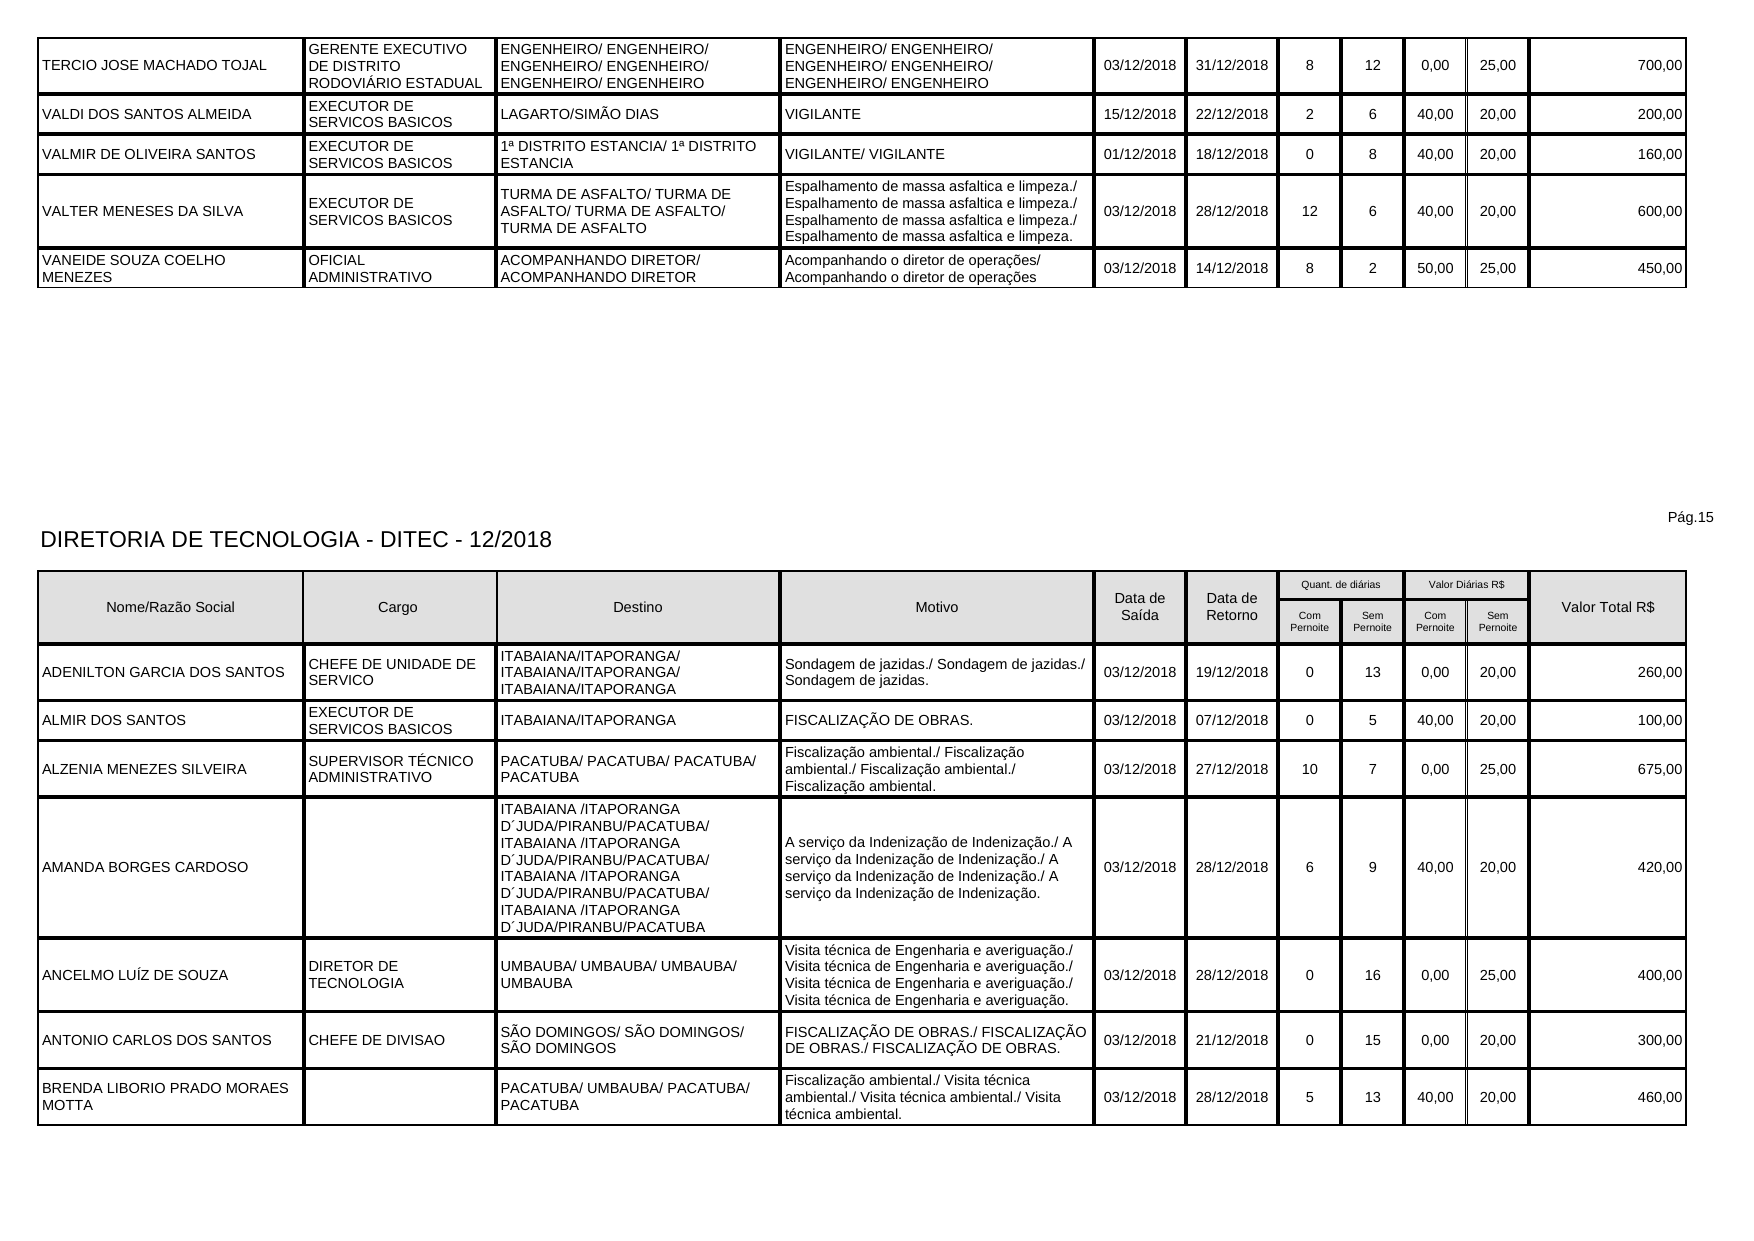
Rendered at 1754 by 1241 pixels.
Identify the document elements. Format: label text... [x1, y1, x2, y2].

table_cell 03/12/2018 [1096, 799, 1184, 936]
table_cell 07/12/2018 [1188, 702, 1276, 739]
table_cell CHEFE DE UNIDADE DE SERVICO [306, 646, 494, 699]
table_cell 8 [1343, 136, 1402, 173]
table_cell ITABAIANA/ITAPORANGA/ ITABAIANA/ITAPORANGA/ ITABAIANA/ITAPORANGA [498, 646, 778, 699]
table_cell 13 [1343, 1070, 1402, 1124]
table_cell 460,00 [1531, 1070, 1685, 1124]
table_cell 28/12/2018 [1188, 1070, 1276, 1124]
table_cell ITABAIANA /ITAPORANGA D´JUDA/PIRANBU/PACATUBA/ ITABAIANA /ITAPORANGA D´JUDA/PIRANBU/PACATUBA/ ITABAIANA /ITAPORANGA D´JUDA/PIRANBU/PACATUBA/ ITABAIANA /ITAPORANGA D´JUDA/PIRANBU/PACATUBA [498, 799, 778, 936]
table_cell OFICIAL ADMINISTRATIVO [306, 250, 494, 287]
table_cell 0 [1280, 136, 1339, 173]
table_cell PACATUBA/ UMBAUBA/ PACATUBA/ PACATUBA [498, 1070, 778, 1124]
table_cell 10 [1280, 742, 1339, 795]
table_cell Espalhamento de massa asfaltica e limpeza./ Espalhamento de massa asfaltica e limpeza./ Espalhamento de massa asfaltica e limpeza./ Espalhamento de massa asfaltica e limpeza. [782, 176, 1092, 246]
table_cell 40,00 [1406, 96, 1465, 132]
table_cell 20,00 [1468, 646, 1527, 699]
table_cell 20,00 [1468, 176, 1527, 246]
table_cell VALTER MENESES DA SILVA [39, 176, 302, 246]
table_cell Sem Pernoite [1343, 601, 1402, 642]
table_cell UMBAUBA/ UMBAUBA/ UMBAUBA/ UMBAUBA [498, 940, 778, 1010]
table_cell TURMA DE ASFALTO/ TURMA DE ASFALTO/ TURMA DE ASFALTO/ TURMA DE ASFALTO [498, 176, 778, 246]
table_cell Fiscalização ambiental./ Visita técnica ambiental./ Visita técnica ambiental./ Visita técnica ambiental. [782, 1070, 1092, 1124]
table_cell 20,00 [1468, 799, 1527, 936]
table_cell Acompanhando o diretor de operações/ Acompanhando o diretor de operações [782, 250, 1092, 287]
table_cell ENGENHEIRO/ ENGENHEIRO/ ENGENHEIRO/ ENGENHEIRO/ ENGENHEIRO/ ENGENHEIRO [782, 39, 1092, 92]
table_cell 25,00 [1468, 742, 1527, 795]
table_cell 600,00 [1531, 176, 1685, 246]
table_cell 0 [1280, 1013, 1339, 1067]
table_cell ANTONIO CARLOS DOS SANTOS [39, 1013, 302, 1067]
table_cell 14/12/2018 [1188, 250, 1276, 287]
table_cell VALMIR DE OLIVEIRA SANTOS [39, 136, 302, 173]
table_cell ADENILTON GARCIA DOS SANTOS [39, 646, 302, 699]
table_cell 22/12/2018 [1188, 96, 1276, 132]
table_cell Fiscalização ambiental./ Fiscalização ambiental./ Fiscalização ambiental./ Fiscalização ambiental. [782, 742, 1092, 795]
table_cell [306, 1070, 494, 1124]
table_cell Data de Saída [1096, 572, 1184, 642]
table_cell 03/12/2018 [1096, 940, 1184, 1010]
table_cell 2 [1343, 250, 1402, 287]
table_cell 13 [1343, 646, 1402, 699]
table_cell 15 [1343, 1013, 1402, 1067]
table_cell [306, 799, 494, 936]
table_cell 03/12/2018 [1096, 1070, 1184, 1124]
table_cell Visita técnica de Engenharia e averiguação./ Visita técnica de Engenharia e averiguação./ Visita técnica de Engenharia e averiguação./ Visita técnica de Engenharia e averiguação. [782, 940, 1092, 1010]
table_cell 9 [1343, 799, 1402, 936]
table_cell Pág.15 [1573, 509, 1717, 526]
table_cell LAGARTO/SIMÃO DIAS [498, 96, 778, 132]
table_cell CHEFE DE DIVISAO [306, 1013, 494, 1067]
table_cell 03/12/2018 [1096, 742, 1184, 795]
table_cell EXECUTOR DE SERVICOS BASICOS [306, 702, 494, 739]
table_cell 03/12/2018 [1096, 702, 1184, 739]
table_cell 03/12/2018 [1096, 39, 1184, 92]
table_cell 25,00 [1468, 250, 1527, 287]
table_cell 400,00 [1531, 940, 1685, 1010]
table_cell 8 [1280, 39, 1339, 92]
table_cell 5 [1343, 702, 1402, 739]
table_cell 18/12/2018 [1188, 136, 1276, 173]
table_cell SÃO DOMINGOS/ SÃO DOMINGOS/ SÃO DOMINGOS [498, 1013, 778, 1067]
table_cell 50,00 [1406, 250, 1465, 287]
table_cell AMANDA BORGES CARDOSO [39, 799, 302, 936]
table_cell 100,00 [1531, 702, 1685, 739]
table_cell [37, 555, 1322, 570]
table_cell 25,00 [1468, 39, 1527, 92]
table_cell 160,00 [1531, 136, 1685, 173]
table_cell ALMIR DOS SANTOS [39, 702, 302, 739]
table_cell 420,00 [1531, 799, 1685, 936]
table_cell 700,00 [1531, 39, 1685, 92]
table_cell VIGILANTE/ VIGILANTE [782, 136, 1092, 173]
table_cell 260,00 [1531, 646, 1685, 699]
table_cell 0,00 [1406, 1013, 1465, 1067]
table_cell [37, 509, 1573, 526]
table_cell 40,00 [1406, 1070, 1465, 1124]
table_cell [37, 288, 1687, 509]
table_cell 0,00 [1406, 940, 1465, 1010]
table_cell 12 [1343, 39, 1402, 92]
table_cell 6 [1280, 799, 1339, 936]
table_cell [1687, 570, 1717, 1126]
table_cell 28/12/2018 [1188, 176, 1276, 246]
table_cell 0 [1280, 940, 1339, 1010]
table_cell 6 [1343, 96, 1402, 132]
table_cell EXECUTOR DE SERVICOS BASICOS [306, 136, 494, 173]
table_cell 300,00 [1531, 1013, 1685, 1067]
table_cell VANEIDE SOUZA COELHO MENEZES [39, 250, 302, 287]
table_cell TERCIO JOSE MACHADO TOJAL [39, 39, 302, 92]
table_cell Quant. de diárias [1280, 572, 1402, 598]
table_cell 01/12/2018 [1096, 136, 1184, 173]
table_cell Destino [498, 572, 778, 642]
table_cell 0,00 [1406, 39, 1465, 92]
table_cell 20,00 [1468, 136, 1527, 173]
table_cell 1ª DISTRITO ESTANCIA/ 1ª DISTRITO ESTANCIA [498, 136, 778, 173]
table_cell ANCELMO LUÍZ DE SOUZA [39, 940, 302, 1010]
table_cell 03/12/2018 [1096, 250, 1184, 287]
table_cell 450,00 [1531, 250, 1685, 287]
table_cell FISCALIZAÇÃO DE OBRAS./ FISCALIZAÇÃO DE OBRAS./ FISCALIZAÇÃO DE OBRAS. [782, 1013, 1092, 1067]
table_cell Cargo [304, 572, 496, 642]
table_cell 5 [1280, 1070, 1339, 1124]
table_cell 2 [1280, 96, 1339, 132]
table_cell EXECUTOR DE SERVICOS BASICOS [306, 176, 494, 246]
table_cell 20,00 [1468, 96, 1527, 132]
table_cell 675,00 [1531, 742, 1685, 795]
table_cell FISCALIZAÇÃO DE OBRAS. [782, 702, 1092, 739]
table_cell 03/12/2018 [1096, 176, 1184, 246]
table_cell 28/12/2018 [1188, 799, 1276, 936]
table_cell [1322, 526, 1717, 570]
table_cell 0 [1280, 646, 1339, 699]
table_cell 20,00 [1468, 1070, 1527, 1124]
table_cell 15/12/2018 [1096, 96, 1184, 132]
table_cell 6 [1343, 176, 1402, 246]
table_cell ENGENHEIRO/ ENGENHEIRO/ ENGENHEIRO/ ENGENHEIRO/ ENGENHEIRO/ ENGENHEIRO [498, 39, 778, 92]
table_cell 20,00 [1468, 702, 1527, 739]
table_cell 27/12/2018 [1188, 742, 1276, 795]
table_cell PACATUBA/ PACATUBA/ PACATUBA/ PACATUBA [498, 742, 778, 795]
table_cell 7 [1343, 742, 1402, 795]
table_cell ALZENIA MENEZES SILVEIRA [39, 742, 302, 795]
table_cell 16 [1343, 940, 1402, 1010]
table_cell 40,00 [1406, 136, 1465, 173]
table_cell 0,00 [1406, 646, 1465, 699]
table_cell 20,00 [1468, 1013, 1527, 1067]
table_cell Com Pernoite [1280, 601, 1339, 642]
table_cell ACOMPANHANDO DIRETOR/ ACOMPANHANDO DIRETOR [498, 250, 778, 287]
table_cell Motivo [782, 572, 1092, 642]
table_cell 200,00 [1531, 96, 1685, 132]
table_cell 21/12/2018 [1188, 1013, 1276, 1067]
table_cell 28/12/2018 [1188, 940, 1276, 1010]
table_cell 40,00 [1406, 176, 1465, 246]
table_cell 03/12/2018 [1096, 1013, 1184, 1067]
table_cell 0,00 [1406, 742, 1465, 795]
table_cell 25,00 [1468, 940, 1527, 1010]
table_cell ITABAIANA/ITAPORANGA [498, 702, 778, 739]
table_cell Sondagem de jazidas./ Sondagem de jazidas./ Sondagem de jazidas. [782, 646, 1092, 699]
table_cell 0 [1280, 702, 1339, 739]
table_cell DIRETORIA DE TECNOLOGIA - DITEC - 12/2018 [37, 526, 1322, 555]
table_cell BRENDA LIBORIO PRADO MORAES MOTTA [39, 1070, 302, 1124]
table_cell VIGILANTE [782, 96, 1092, 132]
table_cell 40,00 [1406, 702, 1465, 739]
table_cell Com Pernoite [1406, 601, 1465, 642]
table_cell 31/12/2018 [1188, 39, 1276, 92]
table_cell DIRETOR DE TECNOLOGIA [306, 940, 494, 1010]
table_cell Valor Diárias R$ [1406, 572, 1527, 598]
table_cell 19/12/2018 [1188, 646, 1276, 699]
table_cell EXECUTOR DE SERVICOS BASICOS [306, 96, 494, 132]
table_cell 12 [1280, 176, 1339, 246]
table_cell SUPERVISOR TÉCNICO ADMINISTRATIVO [306, 742, 494, 795]
table_cell GERENTE EXECUTIVO DE DISTRITO RODOVIÁRIO ESTADUAL [306, 39, 494, 92]
table_cell Valor Total R$ [1531, 572, 1685, 642]
table_cell A serviço da Indenização de Indenização./ A serviço da Indenização de Indenização./ A serviço da Indenização de Indenização./ A serviço da Indenização de Indenização. [782, 799, 1092, 936]
table_cell 8 [1280, 250, 1339, 287]
table_cell Data de Retorno [1188, 572, 1276, 642]
table_cell Sem Pernoite [1468, 601, 1527, 642]
table_cell 40,00 [1406, 799, 1465, 936]
table_cell Nome/Razão Social [39, 572, 302, 642]
table_cell VALDI DOS SANTOS ALMEIDA [39, 96, 302, 132]
table_cell 03/12/2018 [1096, 646, 1184, 699]
